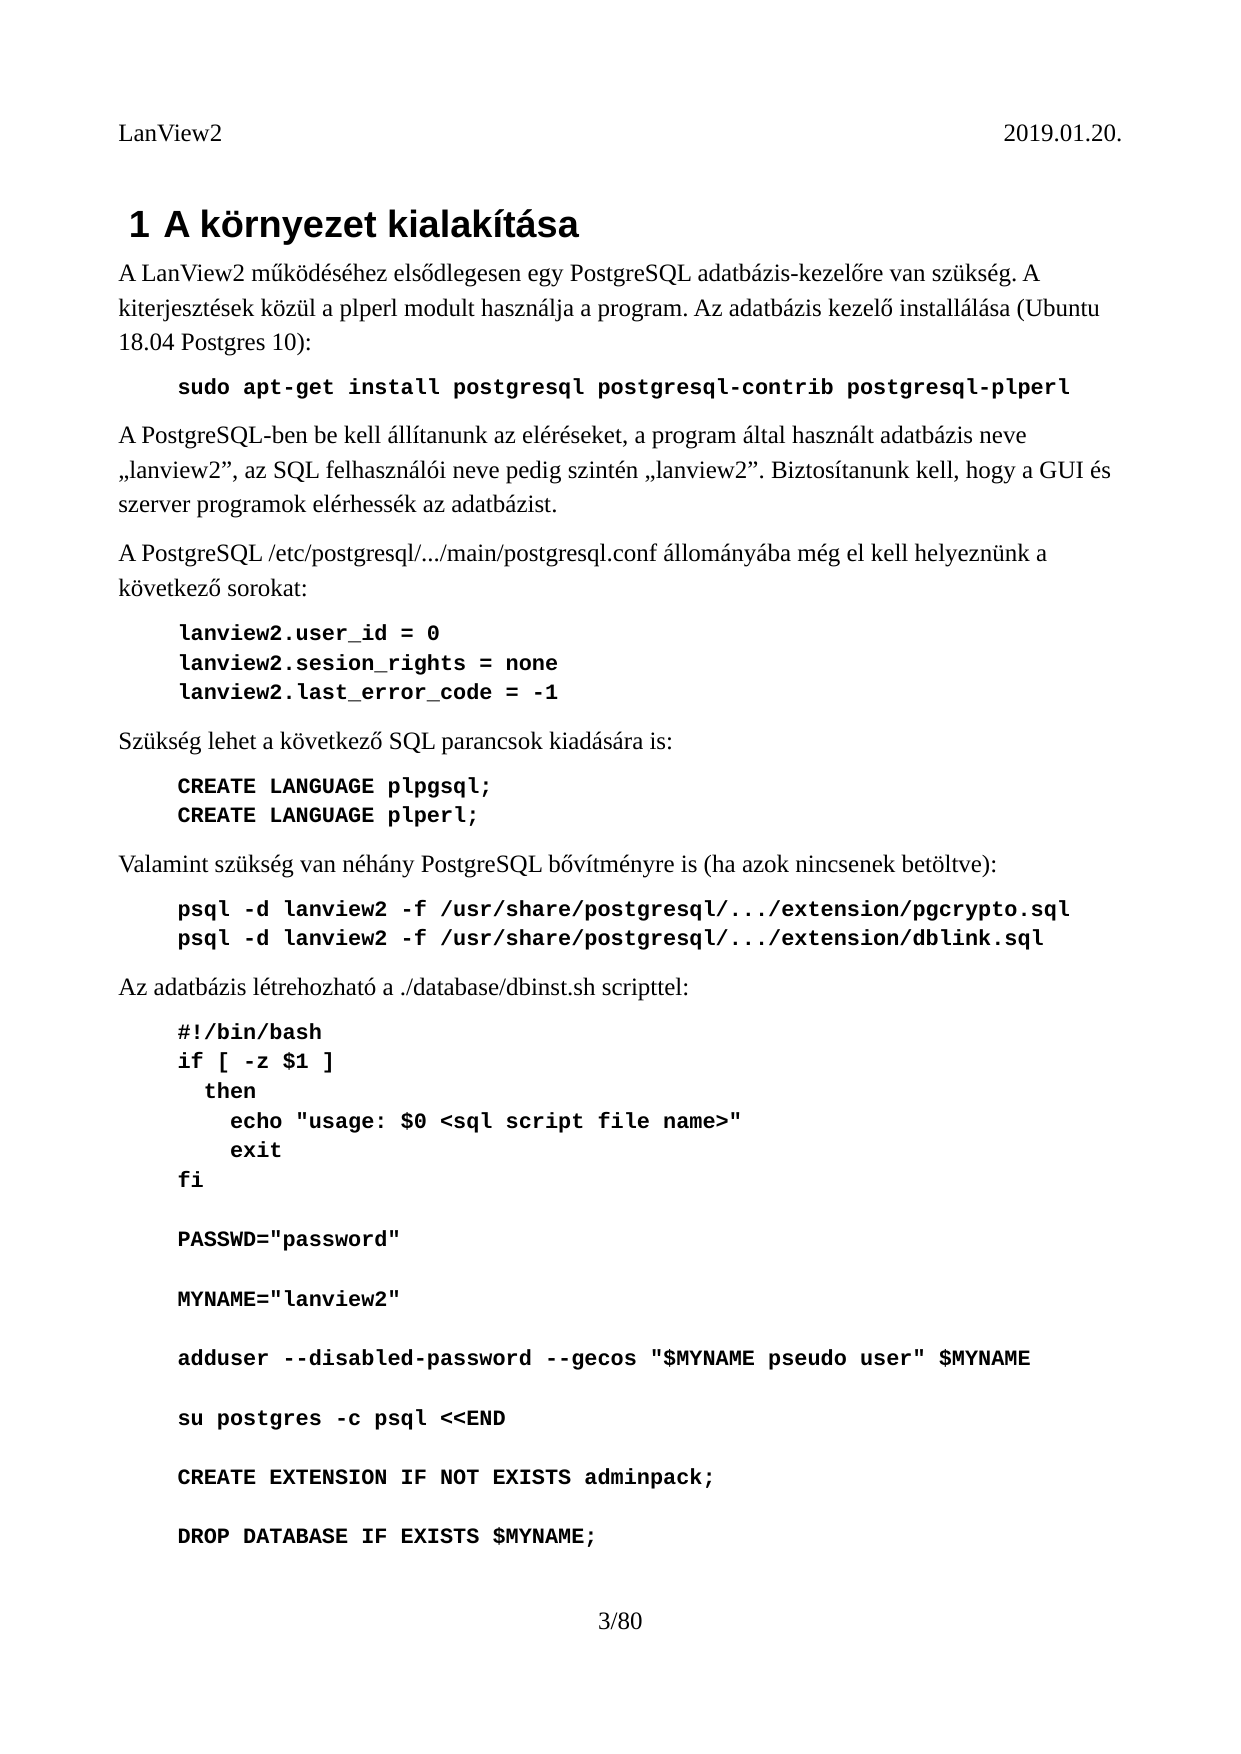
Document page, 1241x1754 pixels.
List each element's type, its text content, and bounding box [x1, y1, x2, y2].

text A PostgreSQL /etc/postgresql/.../main/postgresql.conf állományába még el kell helyeznünk a következő sorokat: [118, 538, 1122, 602]
text A PostgreSQL-ben be kell állítanunk az eléréseket, a program által használt adatbázis neve „lanview2”, az SQL felhasználói neve pedig szintén „lanview2”. Biztosítanunk kell, hogy a GUI és szerver programok elérhessék az adatbázist. [118, 421, 1122, 518]
text CREATE LANGUAGE plpgsql; CREATE LANGUAGE plperl; [177, 775, 1122, 829]
subtitle A környezet kialakítása [118, 202, 1122, 246]
text sudo apt-get install postgresql postgresql-contrib postgresql-plperl [177, 376, 1122, 401]
text #!/bin/bash if [ -z $1 ] then echo "usage: $0 <sql script file name>" exit fi PASSWD="password" MYNAME="lanview2" adduser --disabled-password --gecos "$MYNAME pseudo user" $MYNAME su postgres -c psql <<END CREATE EXTENSION IF NOT EXISTS adminpack; DROP DATABASE IF EXISTS $MYNAME; [177, 1021, 1122, 1550]
text psql -d lanview2 -f /usr/share/postgresql/.../extension/pgcrypto.sql psql -d lanview2 -f /usr/share/postgresql/.../extension/dblink.sql [177, 898, 1122, 952]
text Szükség lehet a következő SQL parancsok kiadására is: [118, 726, 1122, 754]
text lanview2.user_id = 0 lanview2.sesion_rights = none lanview2.last_error_code = -1 [177, 622, 1122, 706]
text Valamint szükség van néhány PostgreSQL bővítményre is (ha azok nincsenek betöltve): [118, 849, 1122, 877]
text A LanView2 működéséhez elsődlegesen egy PostgreSQL adatbázis-kezelőre van szükség. A kiterjesztések közül a plperl modult használja a program. Az adatbázis kezelő installálása (Ubuntu 18.04 Postgres 10): [118, 258, 1122, 356]
text Az adatbázis létrehozható a ./database/dbinst.sh scripttel: [118, 972, 1122, 1001]
